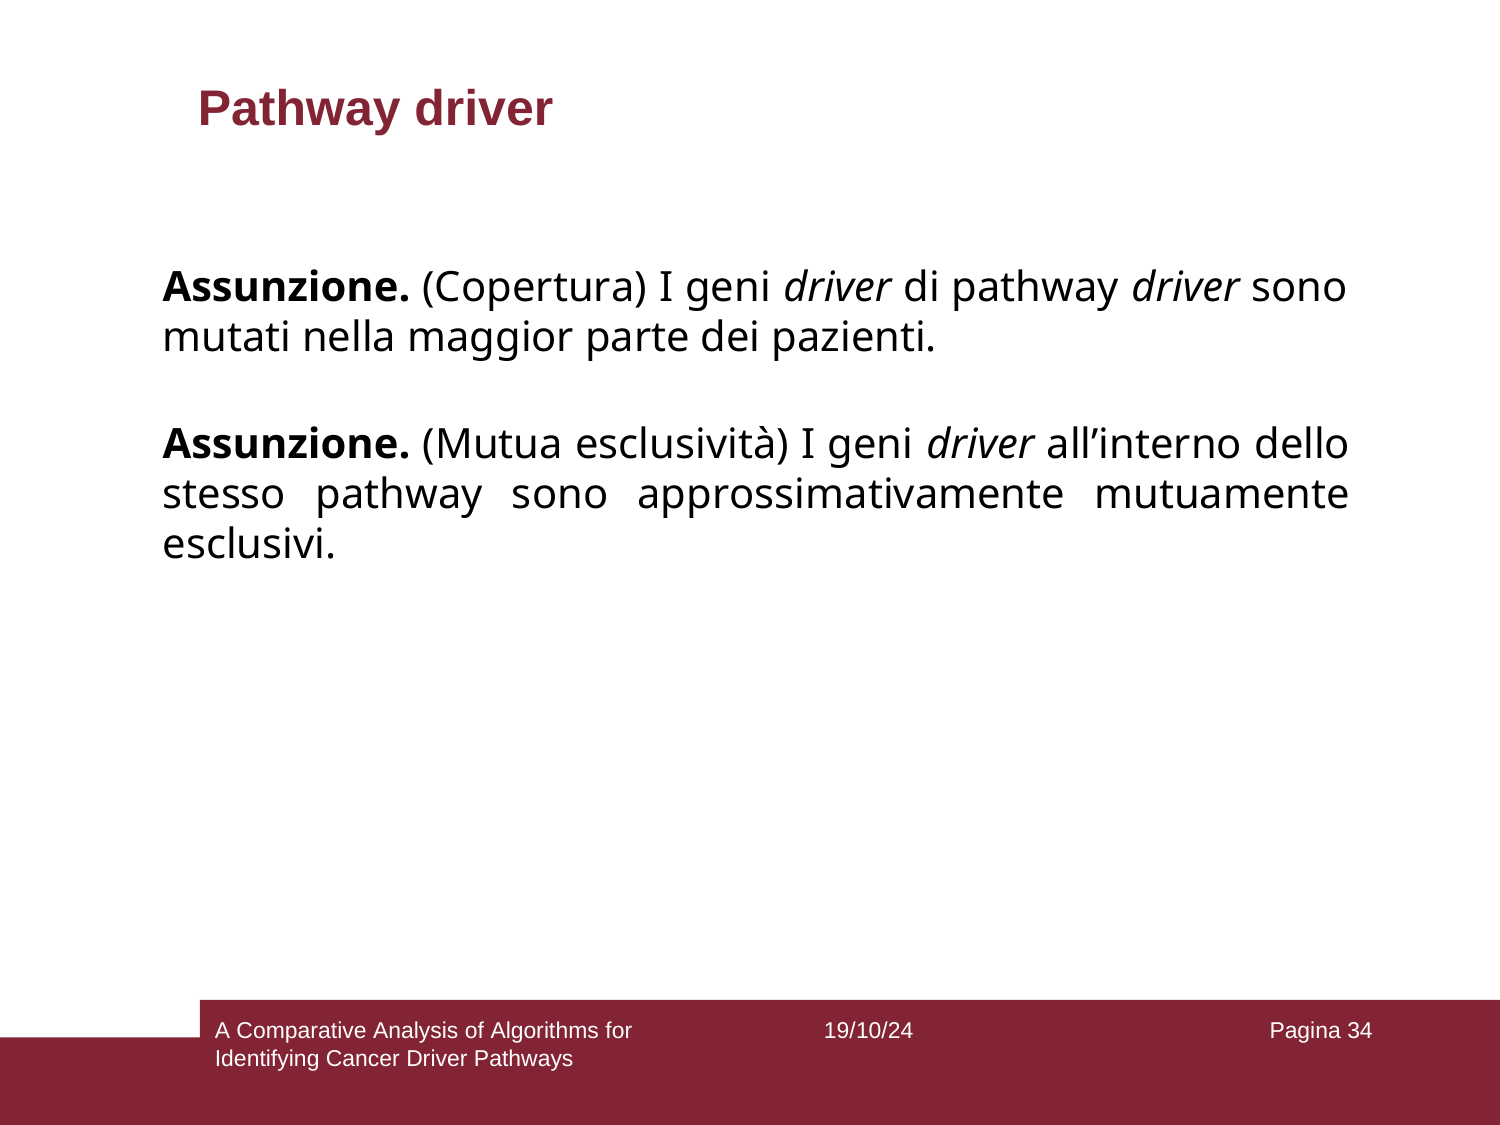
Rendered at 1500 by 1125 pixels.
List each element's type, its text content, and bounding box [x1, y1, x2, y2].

title Pathway driver [183, 67, 1400, 150]
text_box Pagina <number> [1074, 1008, 1388, 1084]
text_box Assunzione. (Mutua esclusività) I geni driver all’interno dello stesso pathway sono approssimativamente mutuamente esclusivi. [147, 409, 1378, 575]
text_box 19/10/24 [712, 1008, 1026, 1084]
text_box A Comparative Analysis of Algorithms for Identifying Cancer Driver Pathways [199, 1008, 676, 1084]
text_box Assunzione. (Copertura) I geni driver di pathway driver sono mutati nella maggior parte dei pazienti. [147, 252, 1363, 368]
